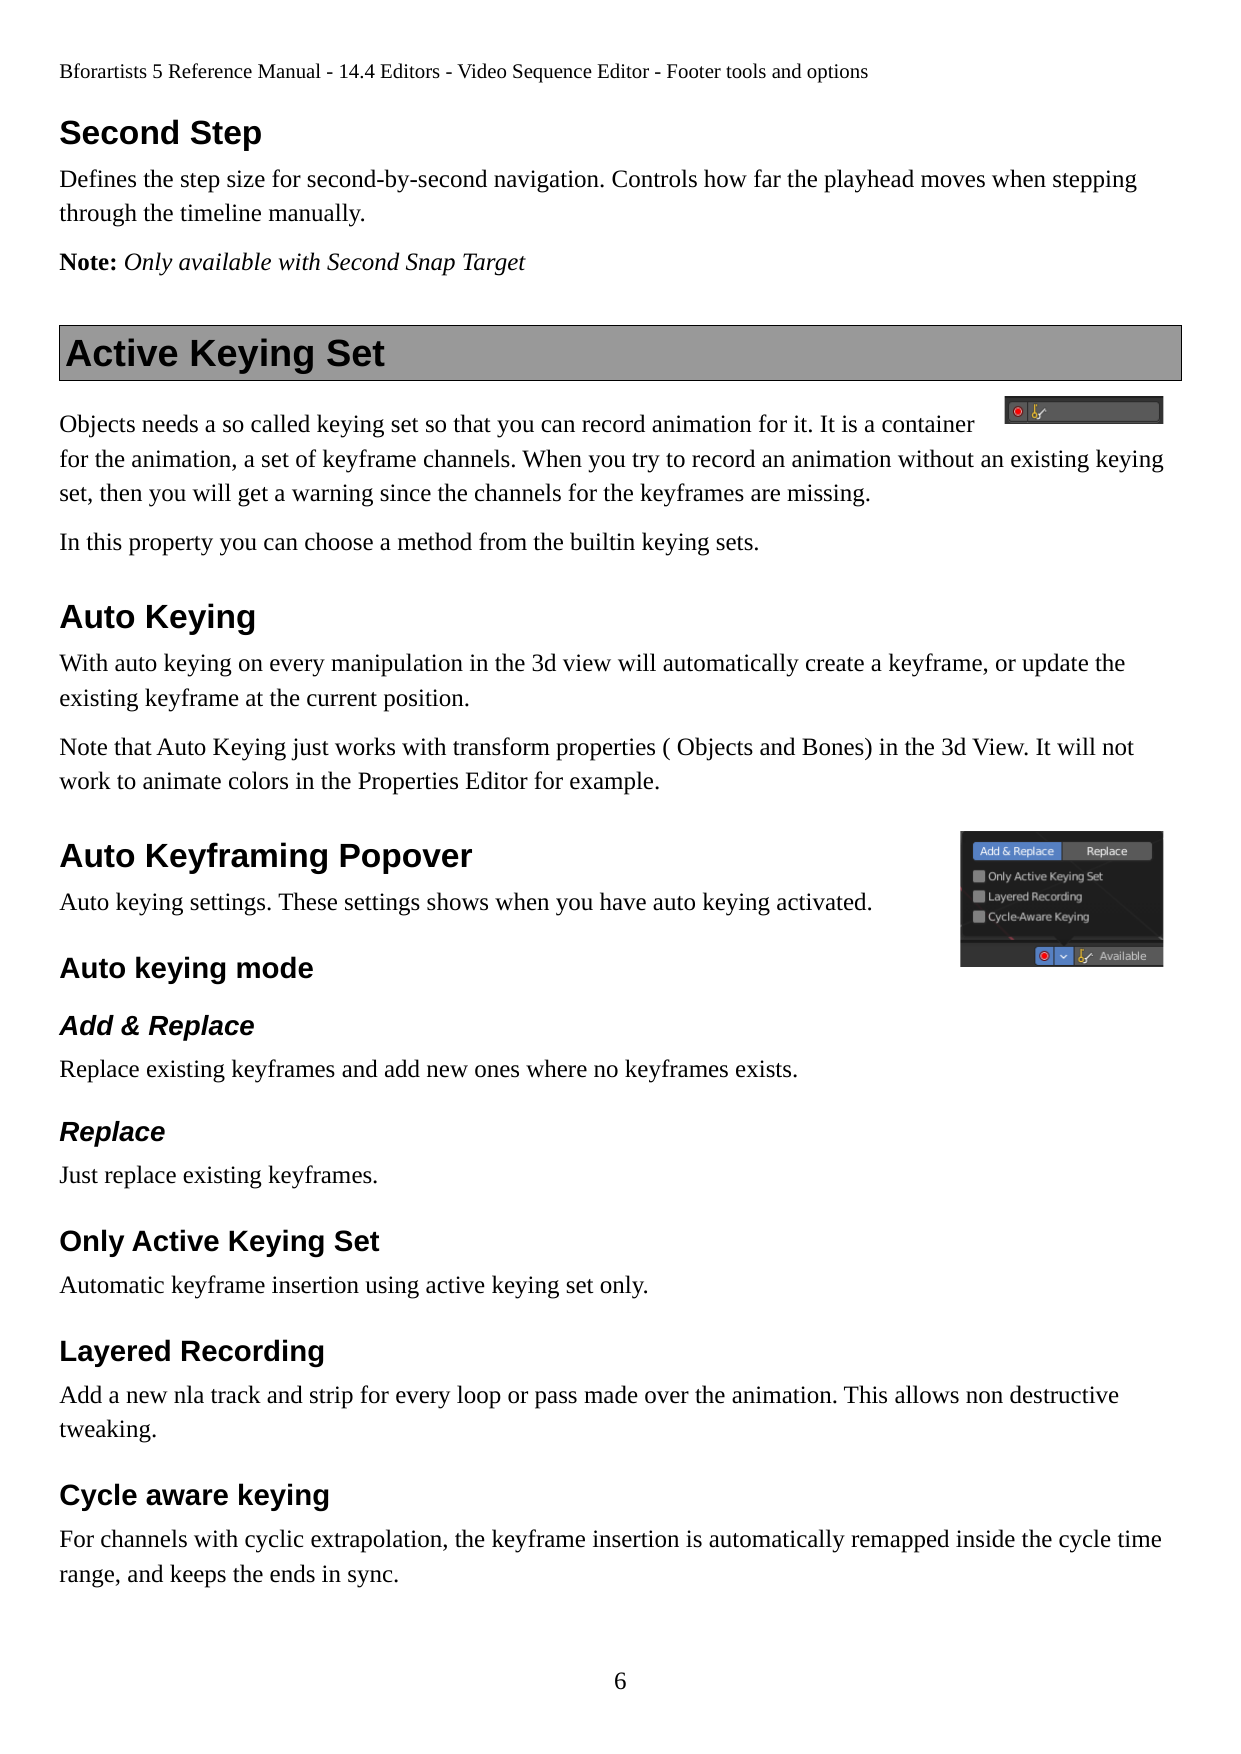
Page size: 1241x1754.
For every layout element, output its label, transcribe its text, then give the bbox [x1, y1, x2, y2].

subtitle Second Step [59, 113, 1181, 151]
subtitle Layered Recording [59, 1333, 1181, 1367]
text Automatic keyframe insertion using active keying set only. [59, 1270, 1181, 1299]
subtitle [1164, 836, 1181, 875]
text With auto keying on every manipulation in the 3d view will automatically create a keyframe, or update the existing keyframe at the current position. [59, 648, 1181, 711]
table_header Active Keying Set [60, 326, 1181, 380]
subtitle Auto Keying [59, 597, 1181, 636]
text Auto keying settings. These settings shows when you have auto keying activated. [59, 887, 960, 916]
text In this property you can choose a method from the builtin keying sets. [59, 527, 1181, 556]
text Add a new nla track and strip for every loop or pass made over the animation. This allows non destructive tweaking. [59, 1380, 1181, 1443]
picture [960, 831, 1164, 967]
subtitle Auto Keyframing Popover [59, 836, 960, 875]
text Note: Only available with Second Snap Target [59, 247, 1181, 276]
text For channels with cyclic extrapolation, the keyframe insertion is automatically remapped inside the cycle time range, and keeps the ends in sync. [59, 1524, 1181, 1587]
text Note that Auto Keying just works with transform properties ( Objects and Bones) in the 3d View. It will not work to animate colors in the Properties Editor for example. [59, 732, 1181, 795]
subtitle Add & Replace [59, 1010, 1181, 1042]
picture [1004, 396, 1164, 424]
text Just replace existing keyframes. [59, 1160, 1181, 1189]
text Objects needs a so called keying set so that you can record animation for it. It is a container for the animation, a set of keyframe channels. When you try to record an animation without an existing keying set, then you will get a warning since the channels for the keyframes are missing. [59, 409, 1181, 507]
text Replace existing keyframes and add new ones where no keyframes exists. [59, 1054, 1181, 1083]
subtitle Replace [59, 1116, 1181, 1147]
subtitle Cycle aware keying [59, 1478, 1181, 1512]
subtitle Only Active Keying Set [59, 1224, 1181, 1257]
subtitle Auto keying mode [59, 951, 1181, 985]
text Defines the step size for second-by-second navigation. Controls how far the playhead moves when stepping through the timeline manually. [59, 164, 1181, 227]
